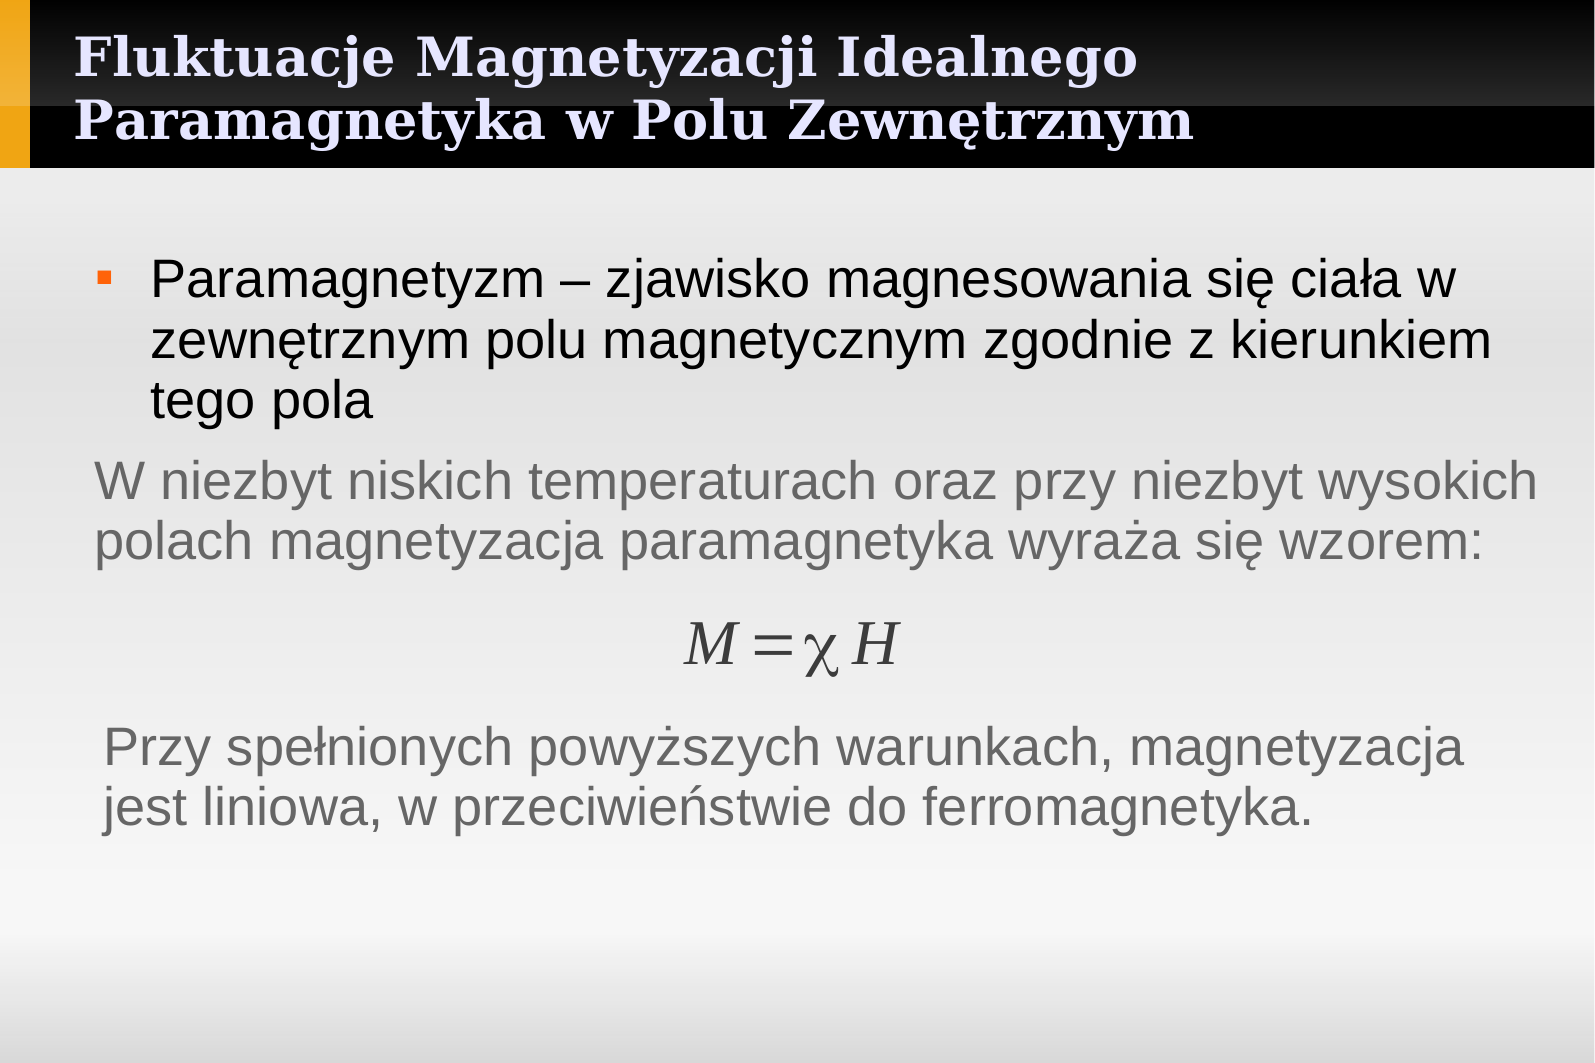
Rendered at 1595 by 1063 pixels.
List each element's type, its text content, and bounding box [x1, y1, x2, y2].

picture [0, 0, 1595, 1063]
title Fluktuacje Magnetyzacji Idealnego Paramagnetyka w Polu Zewnętrznym [74, 7, 1510, 171]
text_box W niezbyt niskich temperaturach oraz przy niezbyt wysokich polach magnetyzacja paramagnetyka wyraża się wzorem: [79, 442, 1565, 579]
text_box Przy spełnionych powyższych warunkach, magnetyzacja jest liniowa, w przeciwieństwie do ferromagnetyka. [88, 708, 1560, 857]
chart [664, 608, 916, 680]
list Paramagnetyzm – zjawisko magnesowania się ciała w zewnętrznym polu magnetycznym zgodnie z kierunkiem tego pola [79, 248, 1506, 442]
